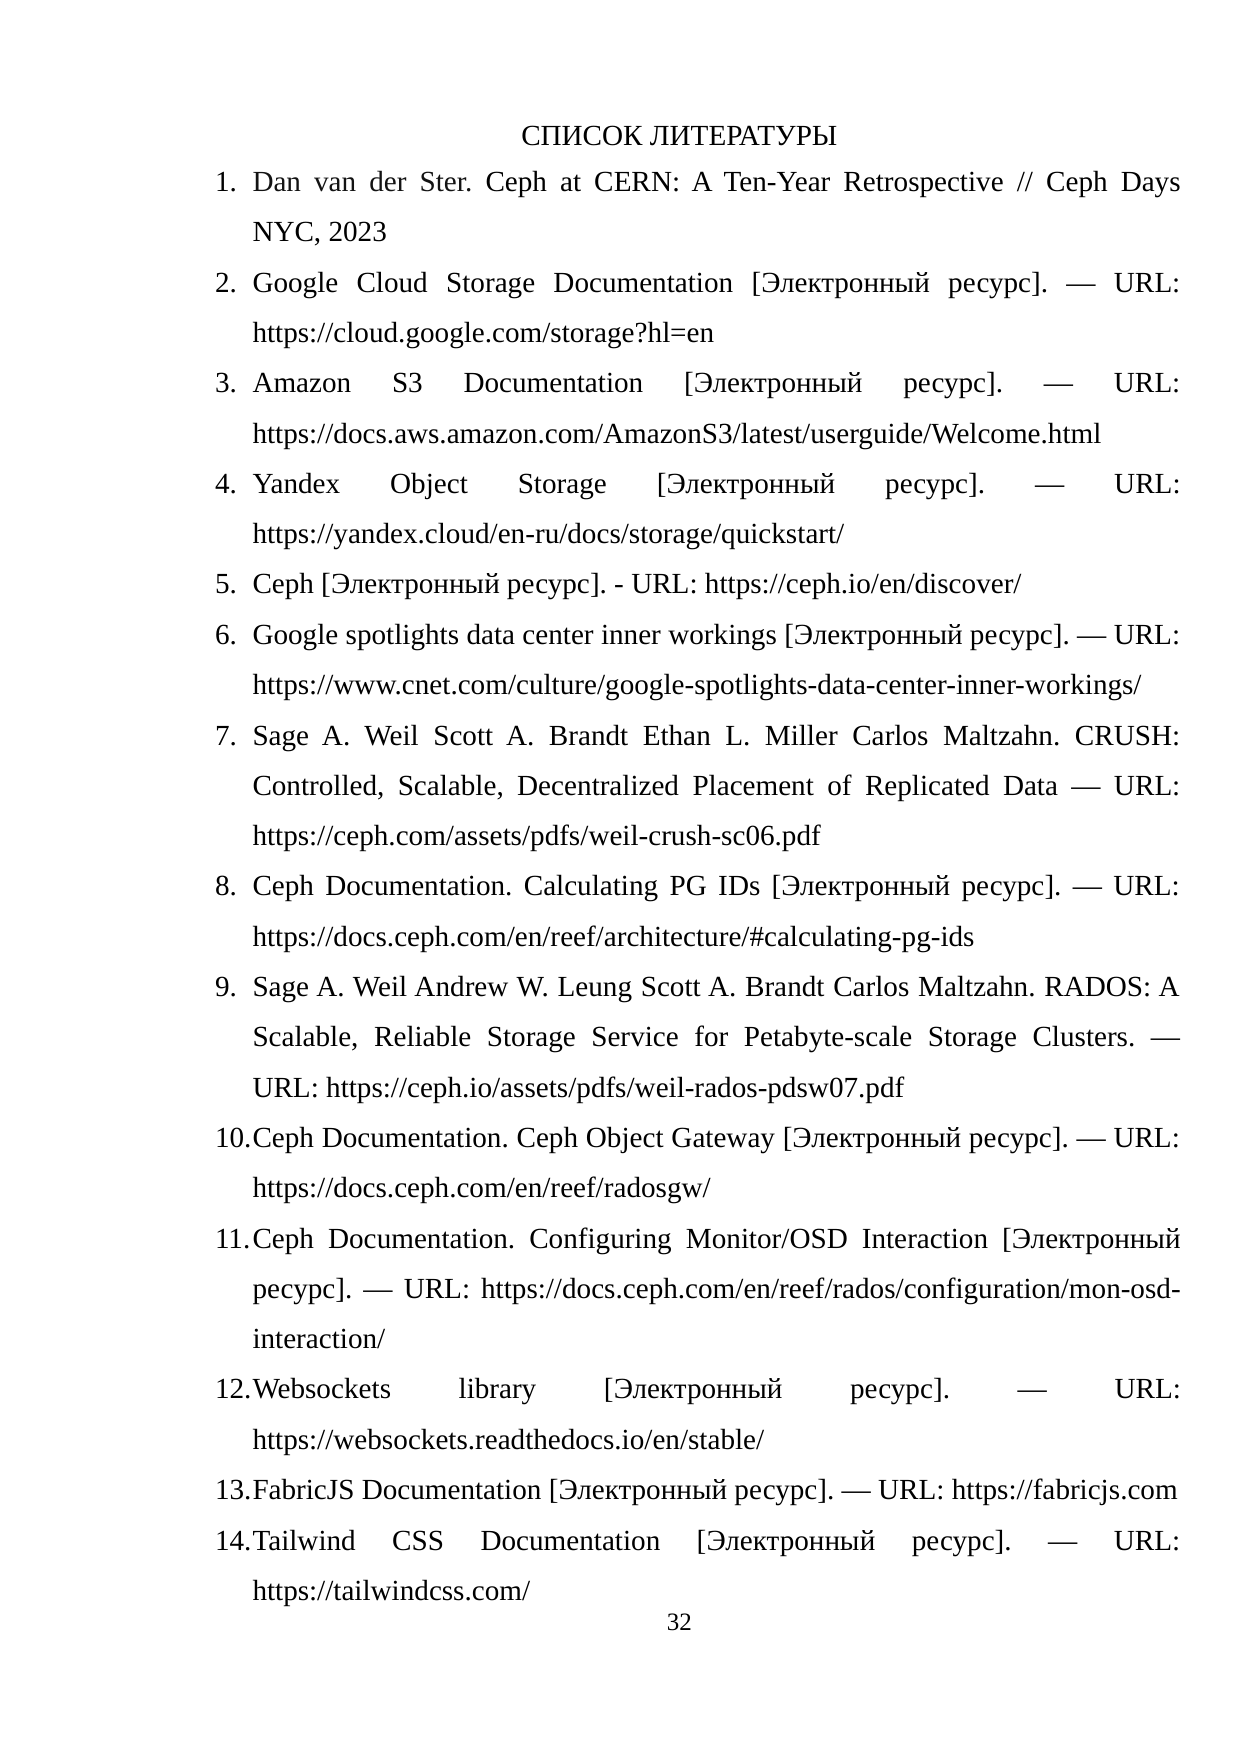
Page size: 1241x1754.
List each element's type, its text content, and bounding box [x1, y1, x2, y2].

list Sage A. Weil Scott A. Brandt Ethan L. Miller Carlos Maltzahn. CRUSH: Controlled, Scalable, Decentralized Placement of Replicated Data — URL: https://ceph.com/assets/pdfs/weil-crush-sc06.pdf [215, 718, 1181, 852]
list Ceph Documentation. Ceph Object Gateway [Электронный ресурс]. — URL: https://docs.ceph.com/en/reef/radosgw/ [215, 1120, 1181, 1204]
list Dan van der Ster. Ceph at CERN: A Ten-Year Retrospective // Ceph Days NYC, 2023 [215, 164, 1181, 248]
list Ceph Documentation. Calculating PG IDs [Электронный ресурс]. — URL: https://docs.ceph.com/en/reef/architecture/#calculating-pg-ids [215, 868, 1181, 952]
list Ceph Documentation. Configuring Monitor/OSD Interaction [Электронный ресурс]. — URL: https://docs.ceph.com/en/reef/rados/configuration/mon-osd-interaction/ [215, 1221, 1181, 1355]
list Sage A. Weil Andrew W. Leung Scott A. Brandt Carlos Maltzahn. RADOS: A Scalable, Reliable Storage Service for Petabyte-scale Storage Clusters. — URL: https://ceph.io/assets/pdfs/weil-rados-pdsw07.pdf [215, 969, 1181, 1103]
list Yandex Object Storage [Электронный ресурс]. — URL: https://yandex.cloud/en-ru/docs/storage/quickstart/ [215, 466, 1181, 550]
list Google spotlights data center inner workings [Электронный ресурс]. — URL: https://www.cnet.com/culture/google-spotlights-data-center-inner-workings/ [215, 617, 1181, 701]
list Ceph [Электронный ресурс]. - URL: https://ceph.io/en/discover/ [215, 567, 1181, 600]
list Amazon S3 Documentation [Электронный ресурс]. — URL: https://docs.aws.amazon.com/AmazonS3/latest/userguide/Welcome.html [215, 365, 1181, 449]
list FabricJS Documentation [Электронный ресурс]. — URL: https://fabricjs.com [215, 1472, 1181, 1506]
text СПИСОК ЛИТЕРАТУРЫ [177, 118, 1181, 152]
list Tailwind CSS Documentation [Электронный ресурс]. — URL: https://tailwindcss.com/ [215, 1523, 1181, 1606]
list Websockets library [Электронный ресурс]. — URL: https://websockets.readthedocs.io/en/stable/ [215, 1372, 1181, 1456]
list Google Cloud Storage Documentation [Электронный ресурс]. — URL: https://cloud.google.com/storage?hl=en [215, 265, 1181, 349]
